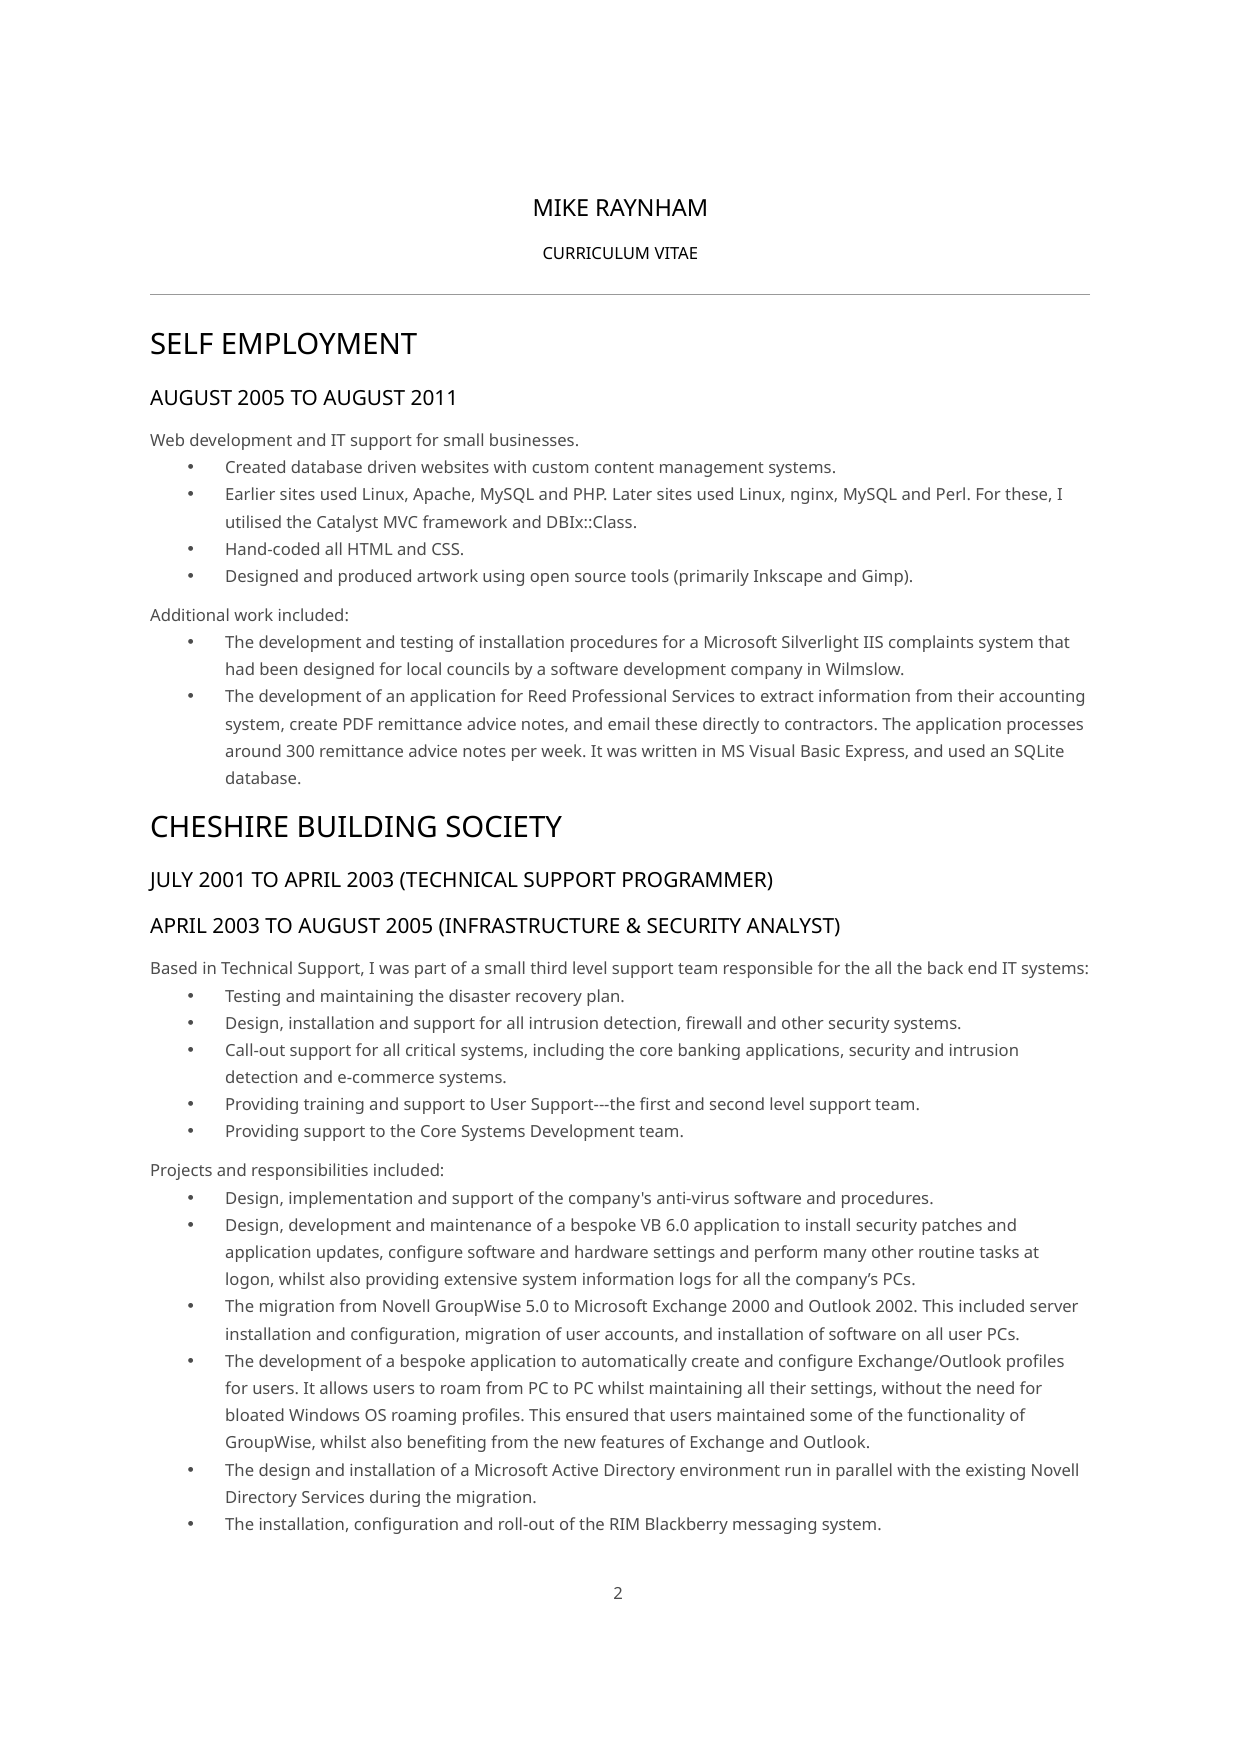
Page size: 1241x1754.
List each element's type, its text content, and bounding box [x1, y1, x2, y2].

subtitle April 2003 to August 2005 (Infrastructure & Security Analyst) [150, 911, 1090, 939]
list The development of a bespoke application to automatically create and configure Exchange/Outlook profiles for users. It allows users to roam from PC to PC whilst maintaining all their settings, without the need for bloated Windows OS roaming profiles. This ensured that users maintained some of the functionality of GroupWise, whilst also benefiting from the new features of Exchange and Outlook. [187, 1349, 1090, 1454]
list Design, implementation and support of the company's anti-virus software and procedures. [187, 1186, 1090, 1209]
subtitle August 2005 to August 2011 [150, 383, 1090, 411]
list Designed and produced artwork using open source tools (primarily Inkscape and Gimp). [187, 564, 1090, 587]
subtitle Self employment [150, 323, 1090, 363]
list Earlier sites used Linux, Apache, MySQL and PHP. Later sites used Linux, nginx, MySQL and Perl. For these, I utilised the Catalyst MVC framework and DBIx::Class. [187, 483, 1090, 533]
list Created database driven websites with custom content management systems. [187, 456, 1090, 478]
list Hand-coded all HTML and CSS. [187, 537, 1090, 560]
subtitle Cheshire Building Society [150, 806, 1090, 846]
list Providing support to the Core Systems Development team. [187, 1120, 1090, 1143]
list Testing and maintaining the disaster recovery plan. [187, 984, 1090, 1007]
list The design and installation of a Microsoft Active Directory environment run in parallel with the existing Novell Directory Services during the migration. [187, 1458, 1090, 1508]
text Additional work included: [150, 603, 1090, 626]
list Call-out support for all critical systems, including the core banking applications, security and intrusion detection and e-commerce systems. [187, 1038, 1090, 1088]
list The installation, configuration and roll-out of the RIM Blackberry messaging system. [187, 1512, 1090, 1535]
list Design, installation and support for all intrusion detection, firewall and other security systems. [187, 1011, 1090, 1034]
text Projects and responsibilities included: [150, 1159, 1090, 1182]
text Web development and IT support for small businesses. [150, 429, 1090, 451]
list The development of an application for Reed Professional Services to extract information from their accounting system, create PDF remittance advice notes, and email these directly to contractors. The application processes around 300 remittance advice notes per week. It was written in MS Visual Basic Express, and used an SQLite database. [187, 685, 1090, 789]
list The migration from Novell GroupWise 5.0 to Microsoft Exchange 2000 and Outlook 2002. This included server installation and configuration, migration of user accounts, and installation of software on all user PCs. [187, 1295, 1090, 1345]
list The development and testing of installation procedures for a Microsoft Silverlight IIS complaints system that had been designed for local councils by a software development company in Wilmslow. [187, 631, 1090, 681]
text Based in Technical Support, I was part of a small third level support team responsible for the all the back end IT systems: [150, 957, 1090, 980]
subtitle July 2001 to April 2003 (Technical Support Programmer) [150, 865, 1090, 894]
list Providing training and support to User Support---the first and second level support team. [187, 1093, 1090, 1116]
list Design, development and maintenance of a bespoke VB 6.0 application to install security patches and application updates, configure software and hardware settings and perform many other routine tasks at logon, whilst also providing extensive system information logs for all the company’s PCs. [187, 1213, 1090, 1291]
